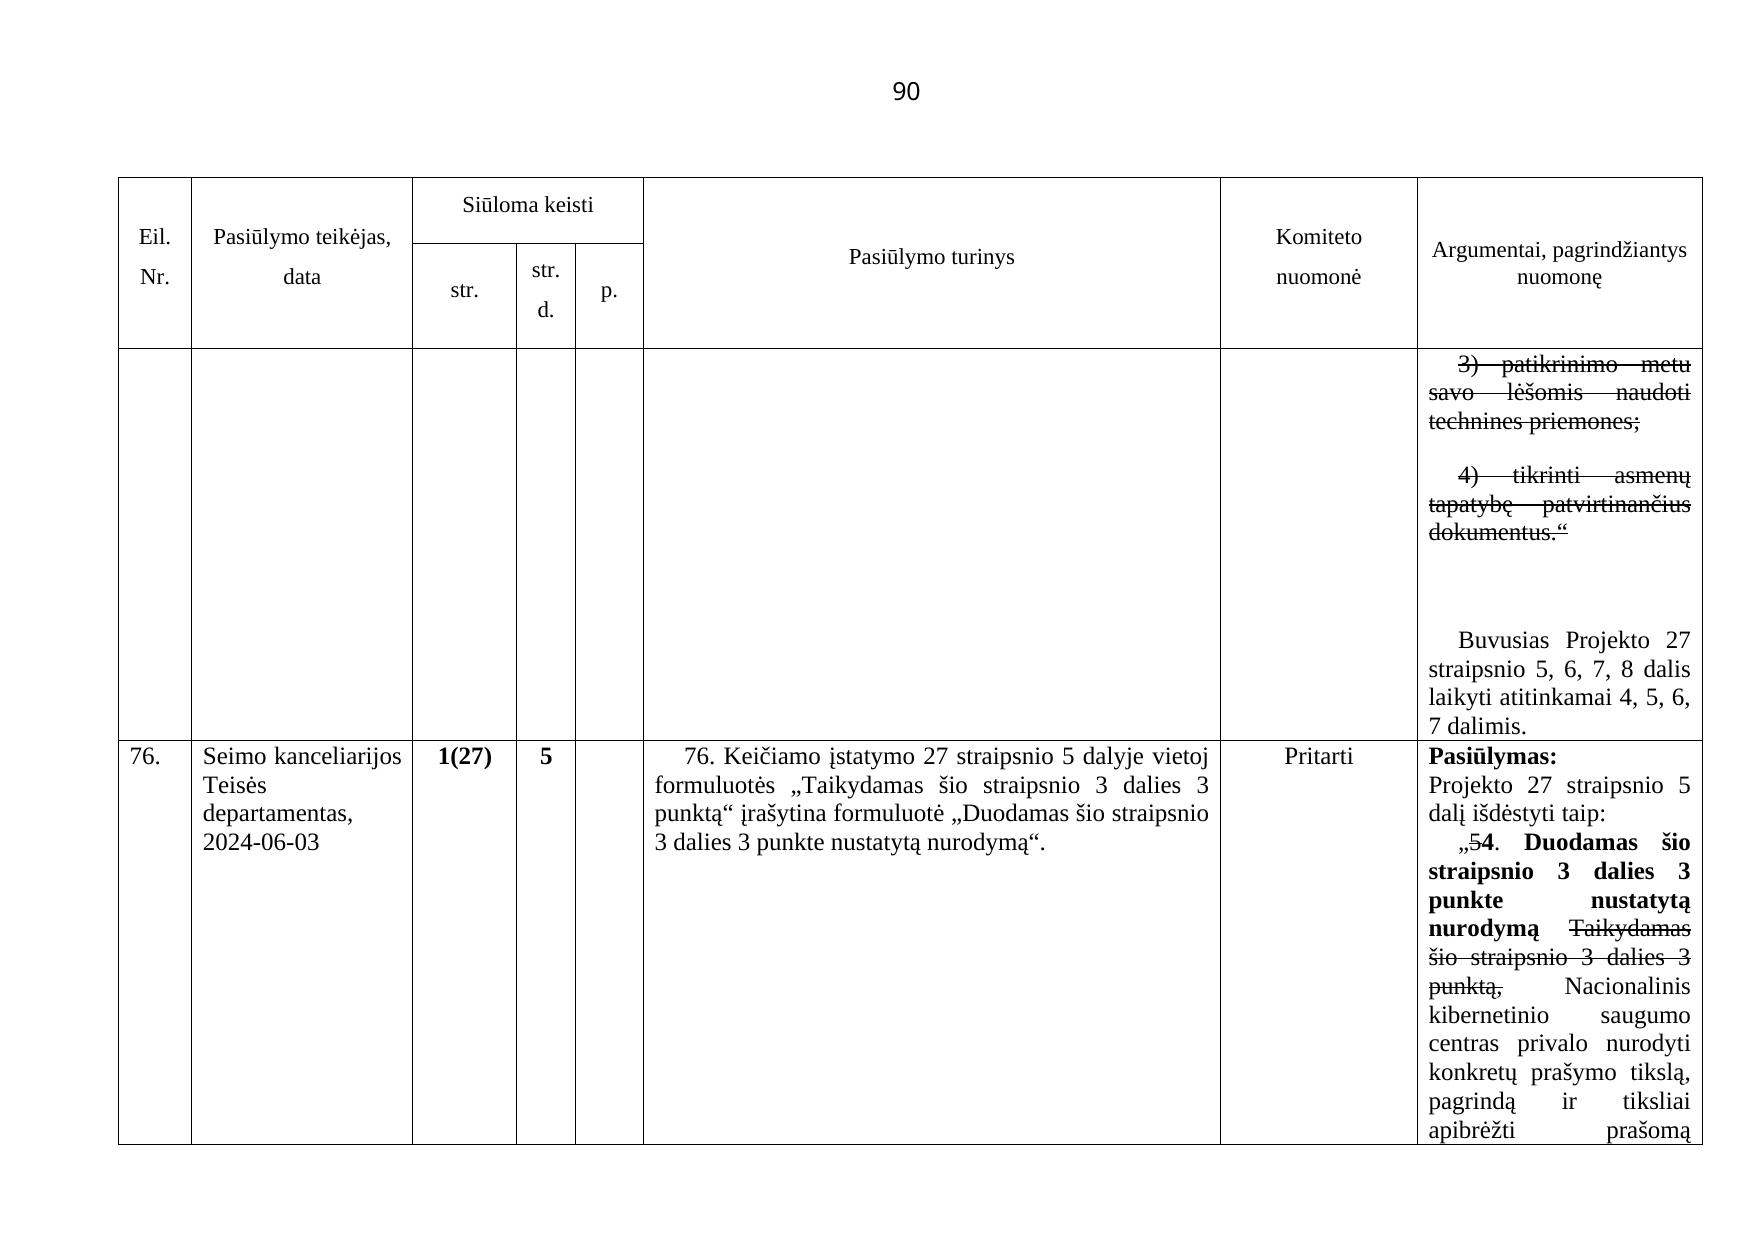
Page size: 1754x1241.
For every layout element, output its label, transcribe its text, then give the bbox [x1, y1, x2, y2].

table_cell 76. [119, 741, 191, 1143]
table_cell [1221, 349, 1417, 740]
table_cell str. d. [517, 244, 575, 348]
table_cell Pasiūlymas: Projekto 27 straipsnio 5 dalį išdėstyti taip: „54. Duodamas šio straipsnio 3 dalies 3 punkte nustatytą nurodymą Taikydamas šio straipsnio 3 dalies 3 punktą, Nacionalinis kibernetinio saugumo centras privalo nurodyti konkretų prašymo tikslą, pagrindą ir tiksliai apibrėžti prašomą [1418, 741, 1702, 1143]
table_cell [644, 349, 1220, 740]
table_cell str. [413, 244, 516, 348]
table_header Argumentai, pagrindžiantys nuomonę [1418, 178, 1702, 348]
table_cell [413, 349, 516, 740]
table_header Komiteto nuomonė [1221, 178, 1417, 348]
table_cell [192, 349, 412, 740]
table_cell Seimo kanceliarijos Teisės departamentas, 2024-06-03 [192, 741, 412, 1143]
table_header Pasiūlymo teikėjas, data [192, 178, 412, 348]
table_cell 1(27) [413, 741, 516, 1143]
table_cell [576, 349, 643, 740]
table_cell p. [576, 244, 643, 348]
table_cell Pritarti [1221, 741, 1417, 1143]
table_header Pasiūlymo turinys [644, 178, 1220, 348]
table_cell 5 [517, 741, 575, 1143]
table_cell 76. Keičiamo įstatymo 27 straipsnio 5 dalyje vietoj formuluotės „Taikydamas šio straipsnio 3 dalies 3 punktą“ įrašytina formuluotė „Duodamas šio straipsnio 3 dalies 3 punkte nustatytą nurodymą“. [644, 741, 1220, 1143]
table_header Siūloma keisti [413, 178, 643, 243]
table_cell [119, 349, 191, 740]
table_cell 3) patikrinimo metu savo lėšomis naudoti technines priemones; 4) tikrinti asmenų tapatybę patvirtinančius dokumentus.“ Buvusias Projekto 27 straipsnio 5, 6, 7, 8 dalis laikyti atitinkamai 4, 5, 6, 7 dalimis. [1418, 349, 1702, 740]
table_cell [576, 741, 643, 1143]
table_header Eil. Nr. [119, 178, 191, 348]
table_cell [517, 349, 575, 740]
